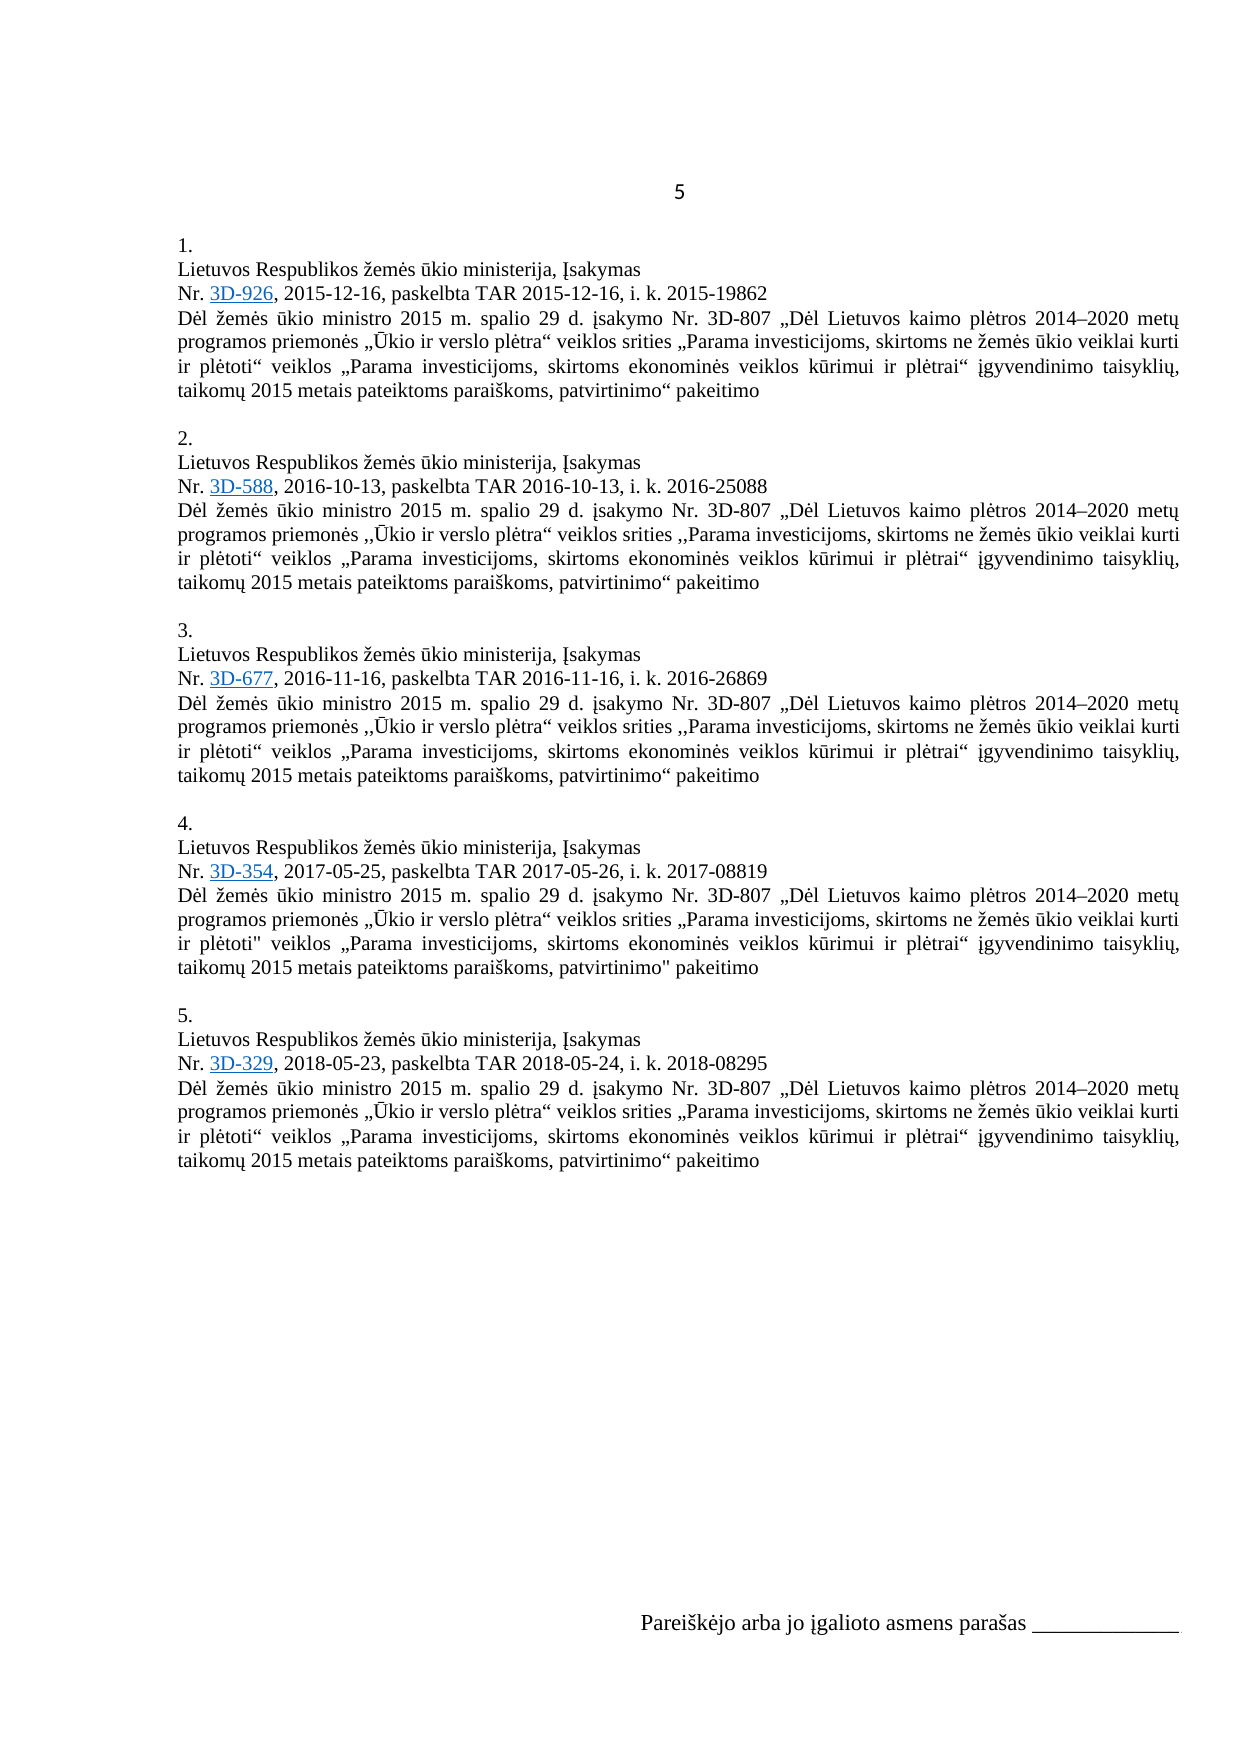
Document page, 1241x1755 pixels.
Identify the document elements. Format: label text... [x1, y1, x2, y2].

text Nr. 3D-588, 2016-10-13, paskelbta TAR 2016-10-13, i. k. 2016-25088 [177, 474, 1181, 498]
text Dėl žemės ūkio ministro 2015 m. spalio 29 d. įsakymo Nr. 3D-807 „Dėl Lietuvos kaimo plėtros 2014–2020 metų programos priemonės „Ūkio ir verslo plėtra“ veiklos srities „Parama investicijoms, skirtoms ne žemės ūkio veiklai kurti ir plėtoti“ veiklos „Parama investicijoms, skirtoms ekonominės veiklos kūrimui ir plėtrai“ įgyvendinimo taisyklių, taikomų 2015 metais pateiktoms paraiškoms, patvirtinimo“ pakeitimo [177, 305, 1181, 402]
text Nr. 3D-329, 2018-05-23, paskelbta TAR 2018-05-24, i. k. 2018-08295 [177, 1051, 1181, 1075]
text 3. [177, 618, 1181, 642]
text 1. [177, 233, 1181, 257]
text Dėl žemės ūkio ministro 2015 m. spalio 29 d. įsakymo Nr. 3D-807 „Dėl Lietuvos kaimo plėtros 2014–2020 metų programos priemonės „Ūkio ir verslo plėtra“ veiklos srities „Parama investicijoms, skirtoms ne žemės ūkio veiklai kurti ir plėtoti" veiklos „Parama investicijoms, skirtoms ekonominės veiklos kūrimui ir plėtrai“ įgyvendinimo taisyklių, taikomų 2015 metais pateiktoms paraiškoms, patvirtinimo" pakeitimo [177, 883, 1181, 979]
text Nr. 3D-926, 2015-12-16, paskelbta TAR 2015-12-16, i. k. 2015-19862 [177, 281, 1181, 305]
text Lietuvos Respublikos žemės ūkio ministerija, Įsakymas [177, 257, 1181, 281]
text Dėl žemės ūkio ministro 2015 m. spalio 29 d. įsakymo Nr. 3D-807 „Dėl Lietuvos kaimo plėtros 2014–2020 metų programos priemonės „Ūkio ir verslo plėtra“ veiklos srities „Parama investicijoms, skirtoms ne žemės ūkio veiklai kurti ir plėtoti“ veiklos „Parama investicijoms, skirtoms ekonominės veiklos kūrimui ir plėtrai“ įgyvendinimo taisyklių, taikomų 2015 metais pateiktoms paraiškoms, patvirtinimo“ pakeitimo [177, 1075, 1181, 1172]
text Lietuvos Respublikos žemės ūkio ministerija, Įsakymas [177, 450, 1181, 474]
text Nr. 3D-677, 2016-11-16, paskelbta TAR 2016-11-16, i. k. 2016-26869 [177, 666, 1181, 690]
text Lietuvos Respublikos žemės ūkio ministerija, Įsakymas [177, 642, 1181, 666]
text 5. [177, 1003, 1181, 1027]
text Lietuvos Respublikos žemės ūkio ministerija, Įsakymas [177, 1027, 1181, 1051]
text Lietuvos Respublikos žemės ūkio ministerija, Įsakymas [177, 835, 1181, 859]
text 4. [177, 811, 1181, 835]
text Dėl žemės ūkio ministro 2015 m. spalio 29 d. įsakymo Nr. 3D-807 „Dėl Lietuvos kaimo plėtros 2014–2020 metų programos priemonės ,,Ūkio ir verslo plėtra“ veiklos srities ,,Parama investicijoms, skirtoms ne žemės ūkio veiklai kurti ir plėtoti“ veiklos „Parama investicijoms, skirtoms ekonominės veiklos kūrimui ir plėtrai“ įgyvendinimo taisyklių, taikomų 2015 metais pateiktoms paraiškoms, patvirtinimo“ pakeitimo [177, 690, 1181, 787]
text Dėl žemės ūkio ministro 2015 m. spalio 29 d. įsakymo Nr. 3D-807 „Dėl Lietuvos kaimo plėtros 2014–2020 metų programos priemonės ,,Ūkio ir verslo plėtra“ veiklos srities ,,Parama investicijoms, skirtoms ne žemės ūkio veiklai kurti ir plėtoti“ veiklos „Parama investicijoms, skirtoms ekonominės veiklos kūrimui ir plėtrai“ įgyvendinimo taisyklių, taikomų 2015 metais pateiktoms paraiškoms, patvirtinimo“ pakeitimo [177, 498, 1181, 594]
text Nr. 3D-354, 2017-05-25, paskelbta TAR 2017-05-26, i. k. 2017-08819 [177, 859, 1181, 883]
text 2. [177, 426, 1181, 450]
